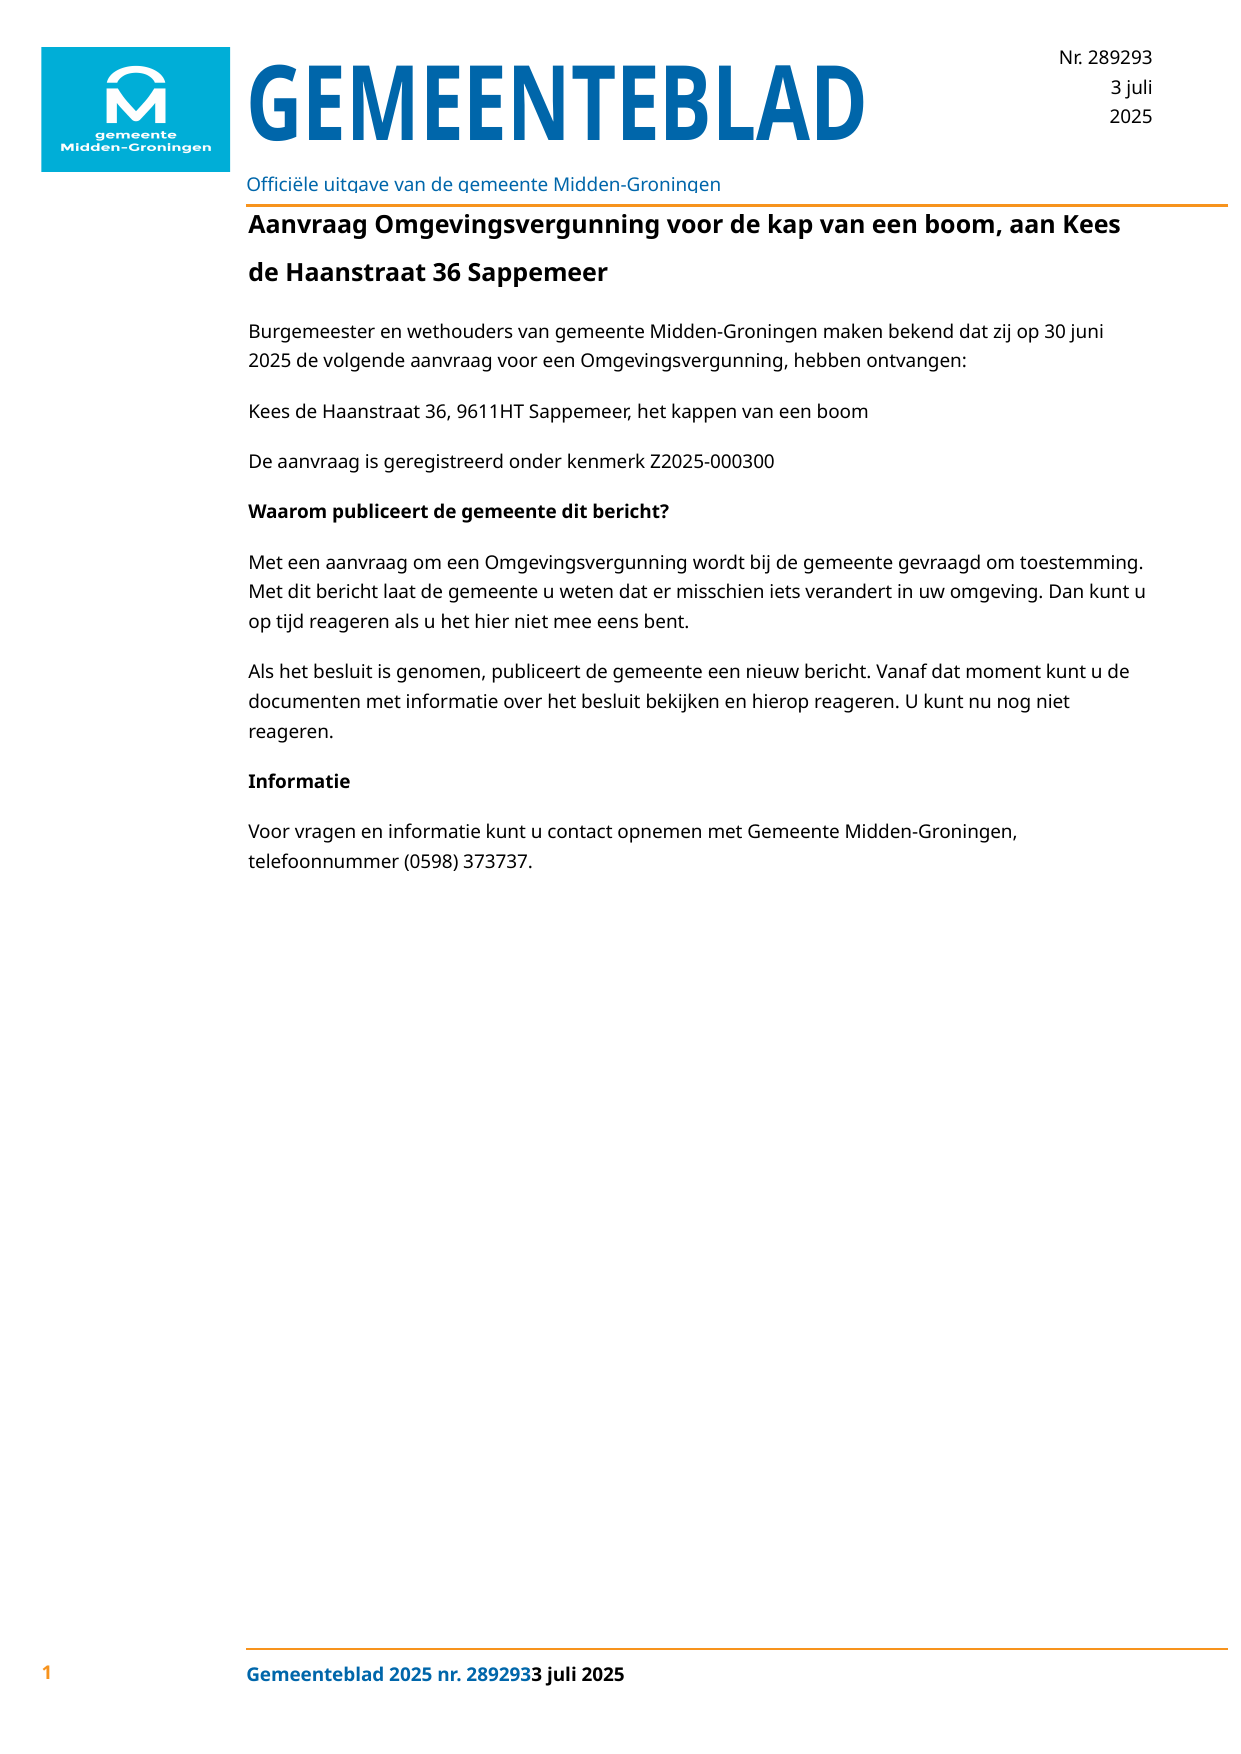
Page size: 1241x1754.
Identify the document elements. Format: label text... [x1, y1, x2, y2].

text Voor vragen en informatie kunt u contact opnemen met Gemeente Midden-Groningen, telefoonnummer (0598) 373737. [248, 819, 1152, 874]
text Kees de Haanstraat 36, 9611HT Sappemeer, het kappen van een boom [248, 398, 1152, 424]
picture [184, 146, 190, 153]
picture [108, 66, 164, 82]
text Waarom publiceert de gemeente dit bericht? [248, 499, 1152, 524]
text Informatie [248, 768, 1152, 794]
text De aanvraag is geregistreerd onder kenmerk Z2025-000300 [248, 448, 1152, 474]
picture [107, 89, 165, 122]
text Als het besluit is genomen, publiceert de gemeente een nieuw bericht. Vanaf dat moment kunt u de documenten met informatie over het besluit bekijken en hierop reageren. U kunt nu nog niet reageren. [248, 659, 1152, 744]
text Burgemeester en wethouders van gemeente Midden-Groningen maken bekend dat zij op 30 juni 2025 de volgende aanvraag voor een Omgevingsvergunning, hebben ontvangen: [248, 318, 1152, 373]
text Met een aanvraag om een Omgevingsvergunning wordt bij de gemeente gevraagd om toestemming. Met dit bericht laat de gemeente u weten dat er misschien iets verandert in uw omgeving. Dan kunt u op tijd reageren als u het hier niet mee eens bent. [248, 549, 1152, 634]
text Aanvraag Omgevingsvergunning voor de kap van een boom, aan Kees de Haanstraat 36 Sappemeer [248, 207, 1152, 288]
